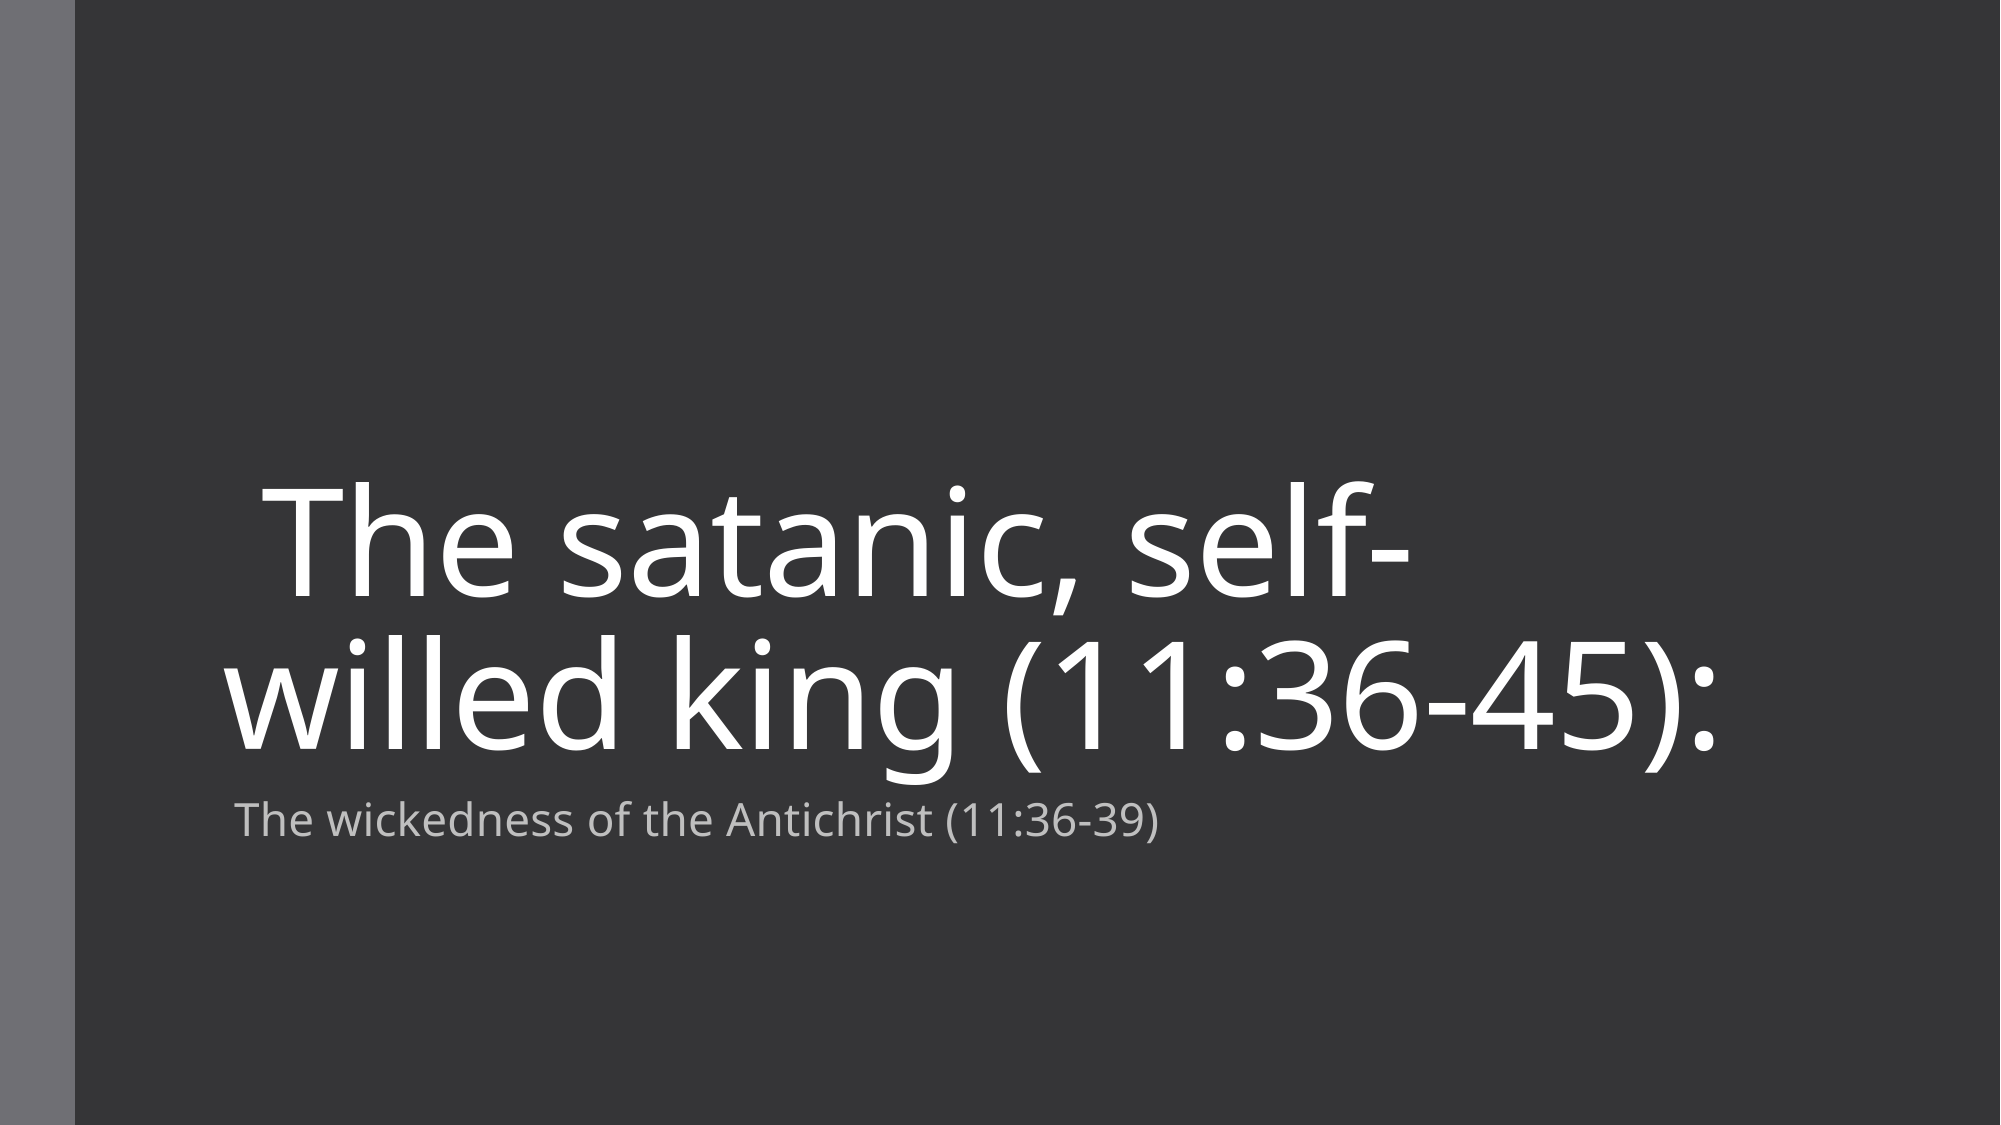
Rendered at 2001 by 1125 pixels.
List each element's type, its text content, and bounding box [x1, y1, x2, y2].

title The satanic, self-willed king (11:36-45): [206, 124, 1752, 787]
subtitle The wickedness of the Antichrist (11:36-39) [206, 787, 1752, 1066]
